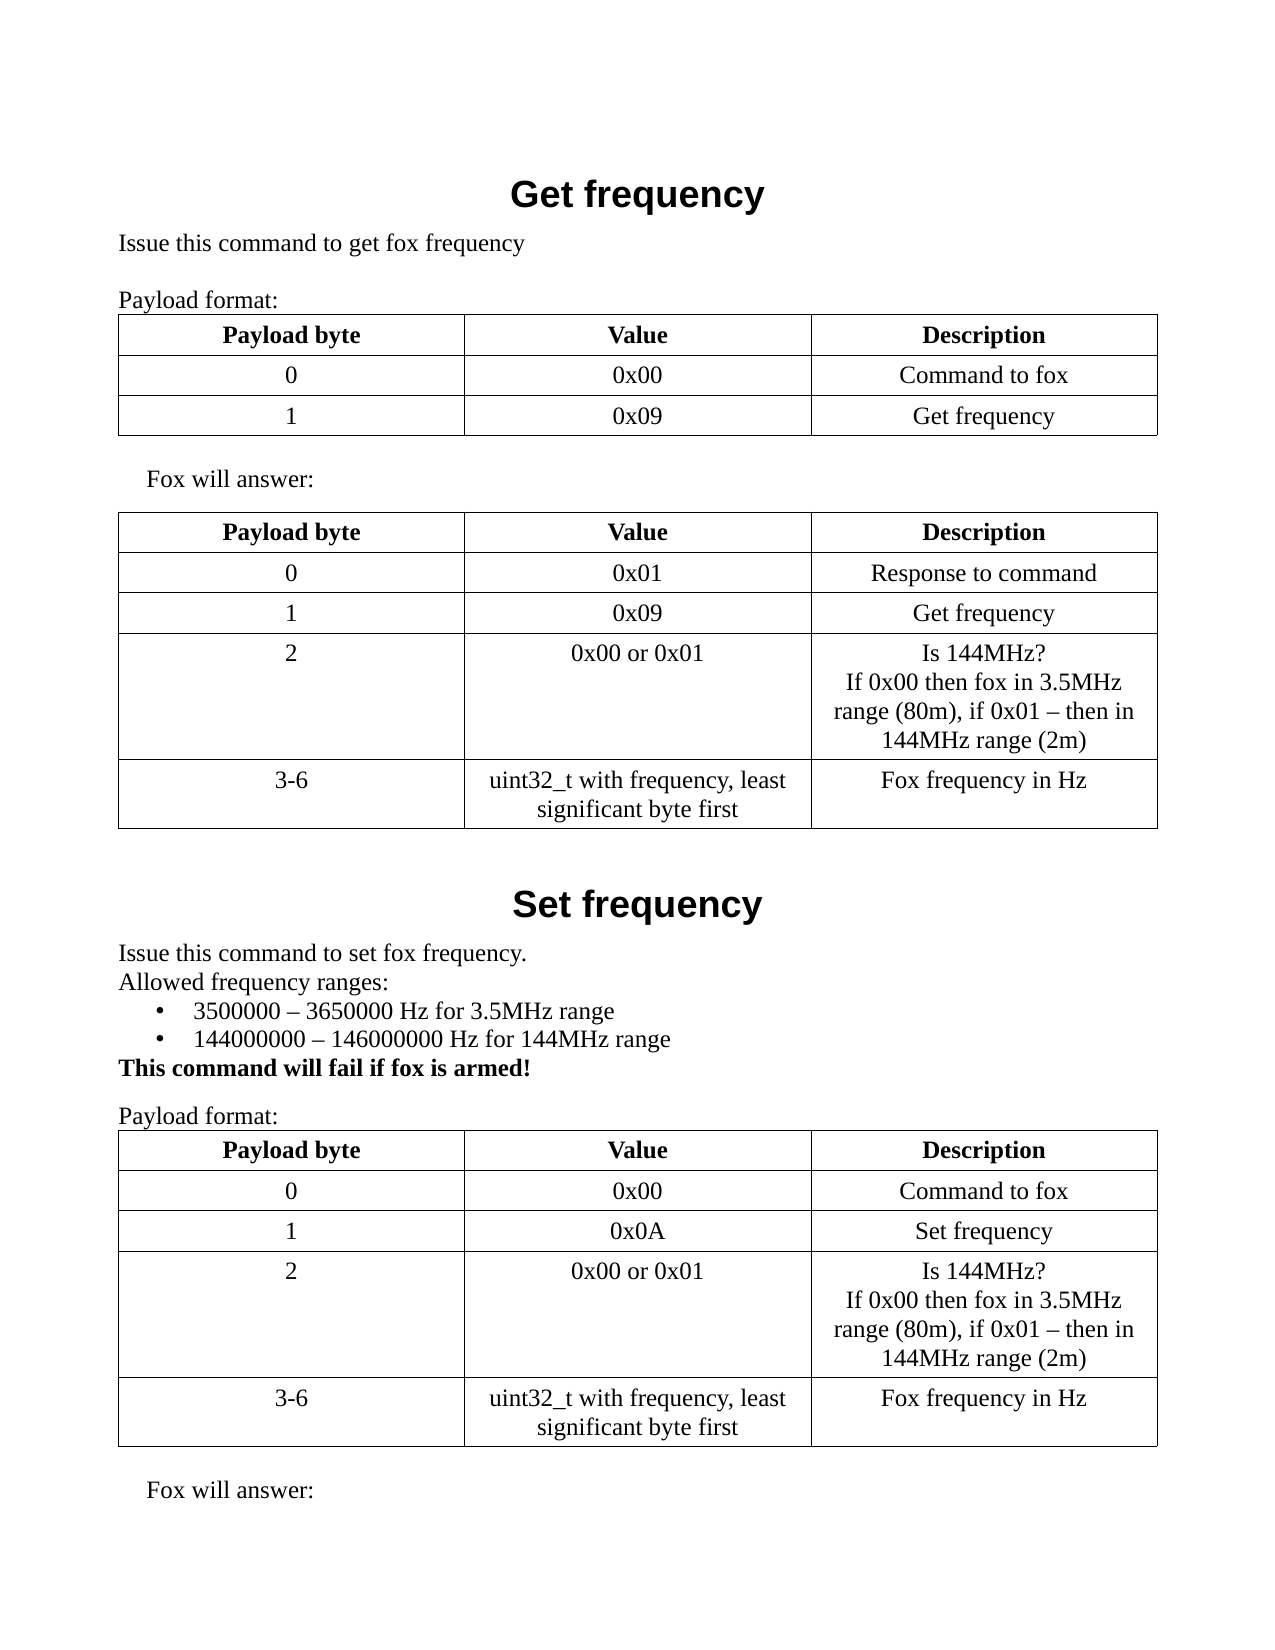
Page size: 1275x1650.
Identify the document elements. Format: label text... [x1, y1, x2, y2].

table_cell 0x0A [465, 1211, 811, 1251]
table_cell Command to fox [812, 1171, 1157, 1210]
table_header Payload byte [119, 315, 464, 354]
table_cell 0x09 [465, 396, 811, 435]
table_header Value [465, 1131, 811, 1170]
text Allowed frequency ranges: [118, 967, 1157, 996]
table_header Payload byte [119, 1131, 464, 1170]
table_cell uint32_t with frequency, least significant byte first [465, 760, 811, 828]
text Issue this command to get fox frequency [118, 228, 1157, 257]
text Payload format: [118, 1101, 1157, 1129]
table_cell Is 144MHz? If 0x00 then fox in 3.5MHz range (80m), if 0x01 – then in 144MHz range (2m) [812, 634, 1157, 759]
table_cell Response to command [812, 553, 1157, 592]
table_header Description [812, 315, 1157, 354]
table_cell Fox frequency in Hz [812, 1378, 1157, 1446]
table_cell Get frequency [812, 396, 1157, 435]
text This command will fail if fox is armed! [118, 1053, 1157, 1082]
table_cell Fox frequency in Hz [812, 760, 1157, 828]
text Payload format: [118, 286, 1157, 314]
table_cell 1 [119, 396, 464, 435]
table_cell 3-6 [119, 760, 464, 828]
table_cell 0 [119, 356, 464, 395]
table_cell Get frequency [812, 593, 1157, 633]
subtitle Get frequency [118, 172, 1157, 216]
table_cell 0 [119, 1171, 464, 1210]
table_cell 0x00 or 0x01 [465, 1252, 811, 1377]
table_header Description [812, 513, 1157, 552]
table_cell 0x00 [465, 356, 811, 395]
subtitle Set frequency [118, 882, 1157, 926]
table_cell 3-6 [119, 1378, 464, 1446]
table_header Value [465, 315, 811, 354]
text Fox will answer: [118, 1475, 1157, 1504]
table_header Value [465, 513, 811, 552]
table_cell 1 [119, 593, 464, 633]
table_cell 1 [119, 1211, 464, 1251]
table_cell 0x00 [465, 1171, 811, 1210]
list 3500000 – 3650000 Hz for 3.5MHz range [156, 996, 1157, 1024]
table_cell Set frequency [812, 1211, 1157, 1251]
table_cell Command to fox [812, 356, 1157, 395]
table_cell 0x01 [465, 553, 811, 592]
table_cell Is 144MHz? If 0x00 then fox in 3.5MHz range (80m), if 0x01 – then in 144MHz range (2m) [812, 1252, 1157, 1377]
table_cell 0x09 [465, 593, 811, 633]
text Fox will answer: [118, 464, 1157, 493]
table_cell 2 [119, 634, 464, 759]
list 144000000 – 146000000 Hz for 144MHz range [156, 1024, 1157, 1053]
table_header Description [812, 1131, 1157, 1170]
table_cell 0 [119, 553, 464, 592]
table_cell 2 [119, 1252, 464, 1377]
table_cell 0x00 or 0x01 [465, 634, 811, 759]
table_header Payload byte [119, 513, 464, 552]
table_cell uint32_t with frequency, least significant byte first [465, 1378, 811, 1446]
text Issue this command to set fox frequency. [118, 938, 1157, 967]
